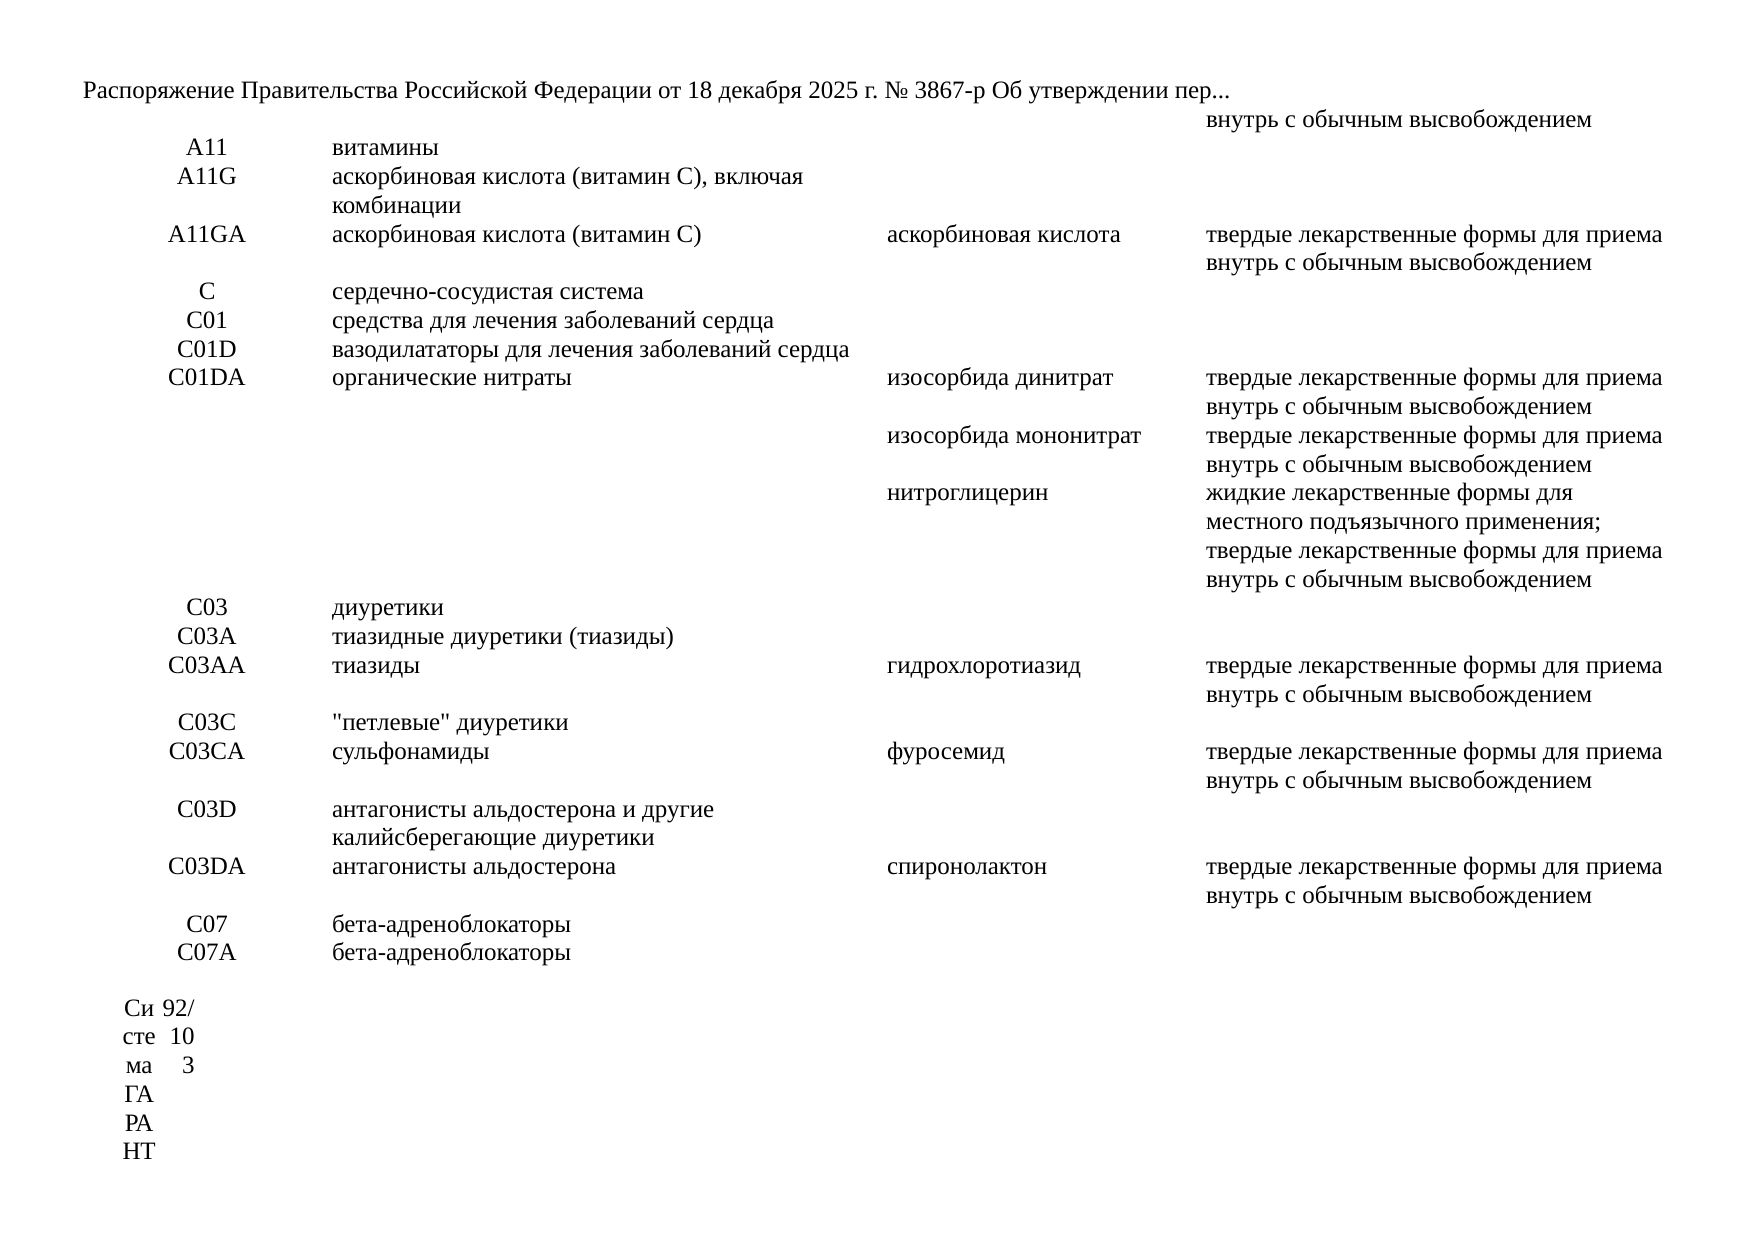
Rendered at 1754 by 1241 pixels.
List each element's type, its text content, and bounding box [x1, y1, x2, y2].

table_cell [1205, 593, 1671, 621]
table_cell C07A [83, 938, 331, 966]
table_cell твердые лекарственные формы для приема внутрь с обычным высвобождением [1205, 736, 1671, 794]
table_cell [886, 133, 1205, 161]
table_cell [331, 420, 886, 477]
table_cell C03CA [83, 736, 331, 794]
table_cell [331, 104, 886, 132]
table_cell антагонисты альдостерона [331, 851, 886, 909]
table_cell гидрохлоротиазид [886, 650, 1205, 707]
table_cell средства для лечения заболеваний сердца [331, 305, 886, 334]
table_cell C03AA [83, 650, 331, 707]
table_cell нитроглицерин [886, 478, 1205, 592]
table_cell сульфонамиды [331, 736, 886, 794]
table_cell [331, 478, 886, 592]
table_cell аскорбиновая кислота (витамин C) [331, 219, 886, 276]
table_cell твердые лекарственные формы для приема внутрь с обычным высвобождением [1205, 219, 1671, 276]
table_cell [83, 104, 331, 132]
table_cell C03A [83, 621, 331, 650]
table_cell антагонисты альдостерона и другие калийсберегающие диуретики [331, 794, 886, 851]
table_cell [1205, 938, 1671, 966]
table_cell C07 [83, 909, 331, 937]
table_cell [1205, 909, 1671, 937]
table_cell изосорбида мононитрат [886, 420, 1205, 477]
table_cell жидкие лекарственные формы для местного подъязычного применения; твердые лекарственные формы для приема внутрь с обычным высвобождением [1205, 478, 1671, 592]
table_cell [886, 305, 1205, 334]
table_cell [1205, 708, 1671, 736]
table_cell A11 [83, 133, 331, 161]
table_cell C01DA [83, 363, 331, 420]
table_cell A11GA [83, 219, 331, 276]
table_cell "петлевые" диуретики [331, 708, 886, 736]
table_cell сердечно-сосудистая система [331, 276, 886, 305]
table_cell C01D [83, 334, 331, 362]
table_cell тиазиды [331, 650, 886, 707]
table_cell тиазидные диуретики (тиазиды) [331, 621, 886, 650]
table_cell аскорбиновая кислота (витамин C), включая комбинации [331, 161, 886, 219]
table_cell внутрь с обычным высвобождением [1205, 104, 1671, 132]
table_cell C01 [83, 305, 331, 334]
table_cell C03D [83, 794, 331, 851]
table_cell спиронолактон [886, 851, 1205, 909]
table_cell C [83, 276, 331, 305]
table_cell фуросемид [886, 736, 1205, 794]
table_cell [83, 420, 331, 477]
table_cell бета-адреноблокаторы [331, 938, 886, 966]
table_cell [886, 621, 1205, 650]
table_cell органические нитраты [331, 363, 886, 420]
table_cell [1205, 621, 1671, 650]
table_cell твердые лекарственные формы для приема внутрь с обычным высвобождением [1205, 363, 1671, 420]
table_cell [83, 478, 331, 592]
table_cell бета-адреноблокаторы [331, 909, 886, 937]
table_cell изосорбида динитрат [886, 363, 1205, 420]
table_cell [886, 104, 1205, 132]
table_cell [1205, 161, 1671, 219]
table_cell [1205, 794, 1671, 851]
table_cell [886, 276, 1205, 305]
table_cell [1205, 334, 1671, 362]
table_cell A11G [83, 161, 331, 219]
table_cell твердые лекарственные формы для приема внутрь с обычным высвобождением [1205, 650, 1671, 707]
table_cell твердые лекарственные формы для приема внутрь с обычным высвобождением [1205, 420, 1671, 477]
table_cell [1205, 305, 1671, 334]
table_cell [886, 161, 1205, 219]
table_cell [886, 909, 1205, 937]
table_cell [886, 794, 1205, 851]
table_cell [886, 334, 1205, 362]
table_cell [1205, 133, 1671, 161]
table_cell витамины [331, 133, 886, 161]
table_cell твердые лекарственные формы для приема внутрь с обычным высвобождением [1205, 851, 1671, 909]
table_cell [886, 708, 1205, 736]
table_cell [886, 938, 1205, 966]
table_cell [886, 593, 1205, 621]
table_cell [1205, 276, 1671, 305]
table_cell C03C [83, 708, 331, 736]
table_cell вазодилататоры для лечения заболеваний сердца [331, 334, 886, 362]
table_cell C03 [83, 593, 331, 621]
table_cell диуретики [331, 593, 886, 621]
table_cell C03DA [83, 851, 331, 909]
table_cell аскорбиновая кислота [886, 219, 1205, 276]
